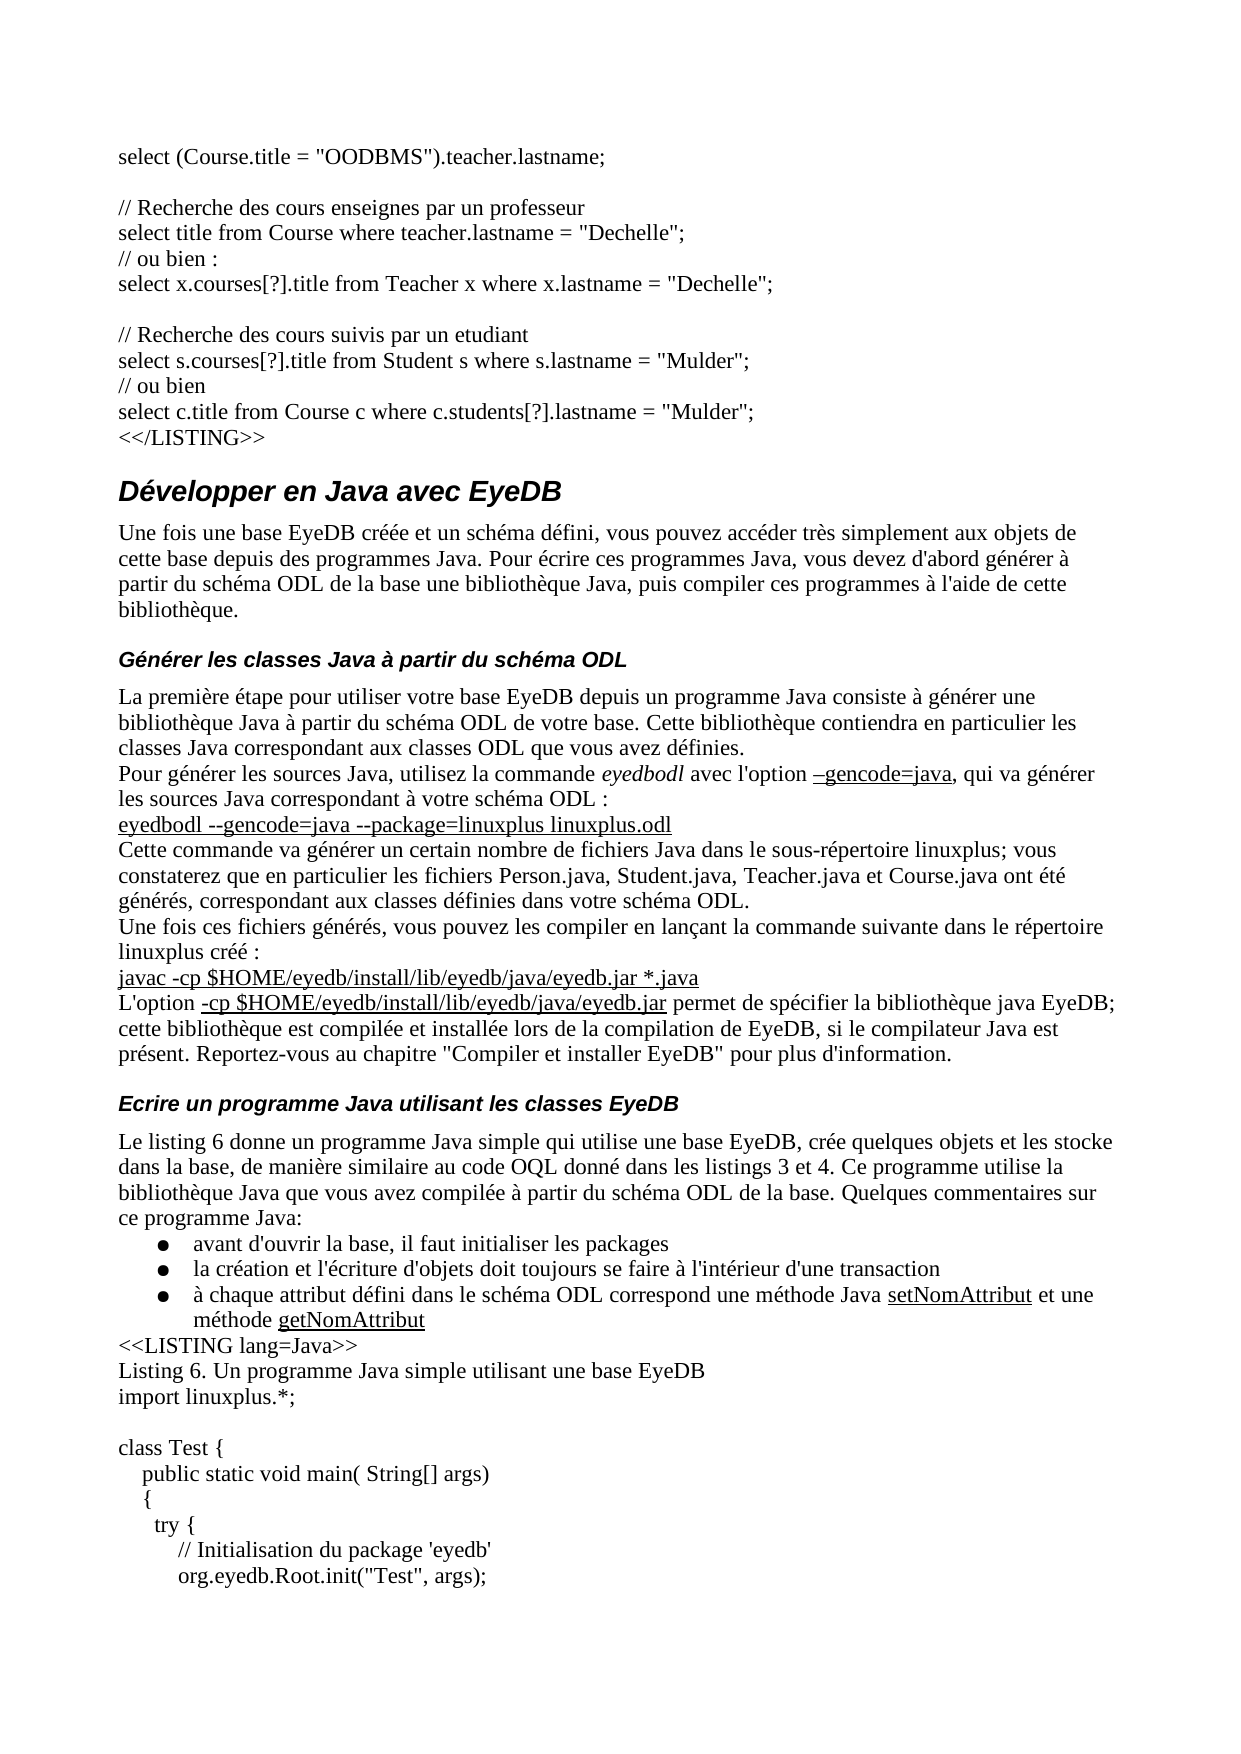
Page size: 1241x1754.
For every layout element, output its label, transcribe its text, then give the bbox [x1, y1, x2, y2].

list la création et l'écriture d'objets doit toujours se faire à l'intérieur d'une transaction [156, 1256, 1122, 1282]
text Cette commande va générer un certain nombre de fichiers Java dans le sous-répertoire linuxplus; vous constaterez que en particulier les fichiers Person.java, Student.java, Teacher.java et Course.java ont été générés, correspondant aux classes définies dans votre schéma ODL. [118, 837, 1122, 914]
text // Initialisation du package 'eyedb' [118, 1537, 1122, 1563]
subtitle Ecrire un programme Java utilisant les classes EyeDB [118, 1092, 1122, 1116]
text // ou bien [118, 373, 1122, 399]
text select s.courses[?].title from Student s where s.lastname = "Mulder"; [118, 348, 1122, 373]
text javac -cp $HOME/eyedb/install/lib/eyedb/java/eyedb.jar *.java [118, 965, 1122, 990]
text eyedbodl --gencode=java --package=linuxplus linuxplus.odl [118, 812, 1122, 837]
text public static void main( String[] args) [118, 1461, 1122, 1486]
text select title from Course where teacher.lastname = "Dechelle"; [118, 220, 1122, 246]
text // Recherche des cours enseignes par un professeur [118, 195, 1122, 220]
text try { [118, 1512, 1122, 1537]
text Une fois ces fichiers générés, vous pouvez les compiler en lançant la commande suivante dans le répertoire linuxplus créé : [118, 914, 1122, 965]
subtitle Générer les classes Java à partir du schéma ODL [118, 647, 1122, 671]
text import linuxplus.*; [118, 1384, 1122, 1409]
text L'option -cp $HOME/eyedb/install/lib/eyedb/java/eyedb.jar permet de spécifier la bibliothèque java EyeDB; cette bibliothèque est compilée et installée lors de la compilation de EyeDB, si le compilateur Java est présent. Reportez-vous au chapitre "Compiler et installer EyeDB" pour plus d'information. [118, 990, 1122, 1067]
text { [118, 1486, 1122, 1512]
text Pour générer les sources Java, utilisez la commande eyedbodl avec l'option –gencode=java, qui va générer les sources Java correspondant à votre schéma ODL : [118, 761, 1122, 812]
text org.eyedb.Root.init("Test", args); [118, 1563, 1122, 1588]
text select x.courses[?].title from Teacher x where x.lastname = "Dechelle"; [118, 271, 1122, 297]
text <</LISTING>> [118, 424, 1122, 450]
text Le listing 6 donne un programme Java simple qui utilise une base EyeDB, crée quelques objets et les stocke dans la base, de manière similaire au code OQL donné dans les listings 3 et 4. Ce programme utilise la bibliothèque Java que vous avez compilée à partir du schéma ODL de la base. Quelques commentaires sur ce programme Java: [118, 1129, 1122, 1231]
text select c.title from Course c where c.students[?].lastname = "Mulder"; [118, 399, 1122, 424]
text <<LISTING lang=Java>> [118, 1333, 1122, 1358]
list à chaque attribut défini dans le schéma ODL correspond une méthode Java setNomAttribut et une méthode getNomAttribut [156, 1282, 1122, 1333]
text // Recherche des cours suivis par un etudiant [118, 322, 1122, 348]
text select (Course.title = "OODBMS").teacher.lastname; [118, 144, 1122, 169]
text Une fois une base EyeDB créée et un schéma défini, vous pouvez accéder très simplement aux objets de cette base depuis des programmes Java. Pour écrire ces programmes Java, vous devez d'abord générer à partir du schéma ODL de la base une bibliothèque Java, puis compiler ces programmes à l'aide de cette bibliothèque. [118, 520, 1122, 622]
text Listing 6. Un programme Java simple utilisant une base EyeDB [118, 1358, 1122, 1384]
text La première étape pour utiliser votre base EyeDB depuis un programme Java consiste à générer une bibliothèque Java à partir du schéma ODL de votre base. Cette bibliothèque contiendra en particulier les classes Java correspondant aux classes ODL que vous avez définies. [118, 684, 1122, 761]
text class Test { [118, 1435, 1122, 1461]
list avant d'ouvrir la base, il faut initialiser les packages [156, 1231, 1122, 1256]
subtitle Développer en Java avec EyeDB [118, 475, 1122, 507]
text // ou bien : [118, 246, 1122, 271]
